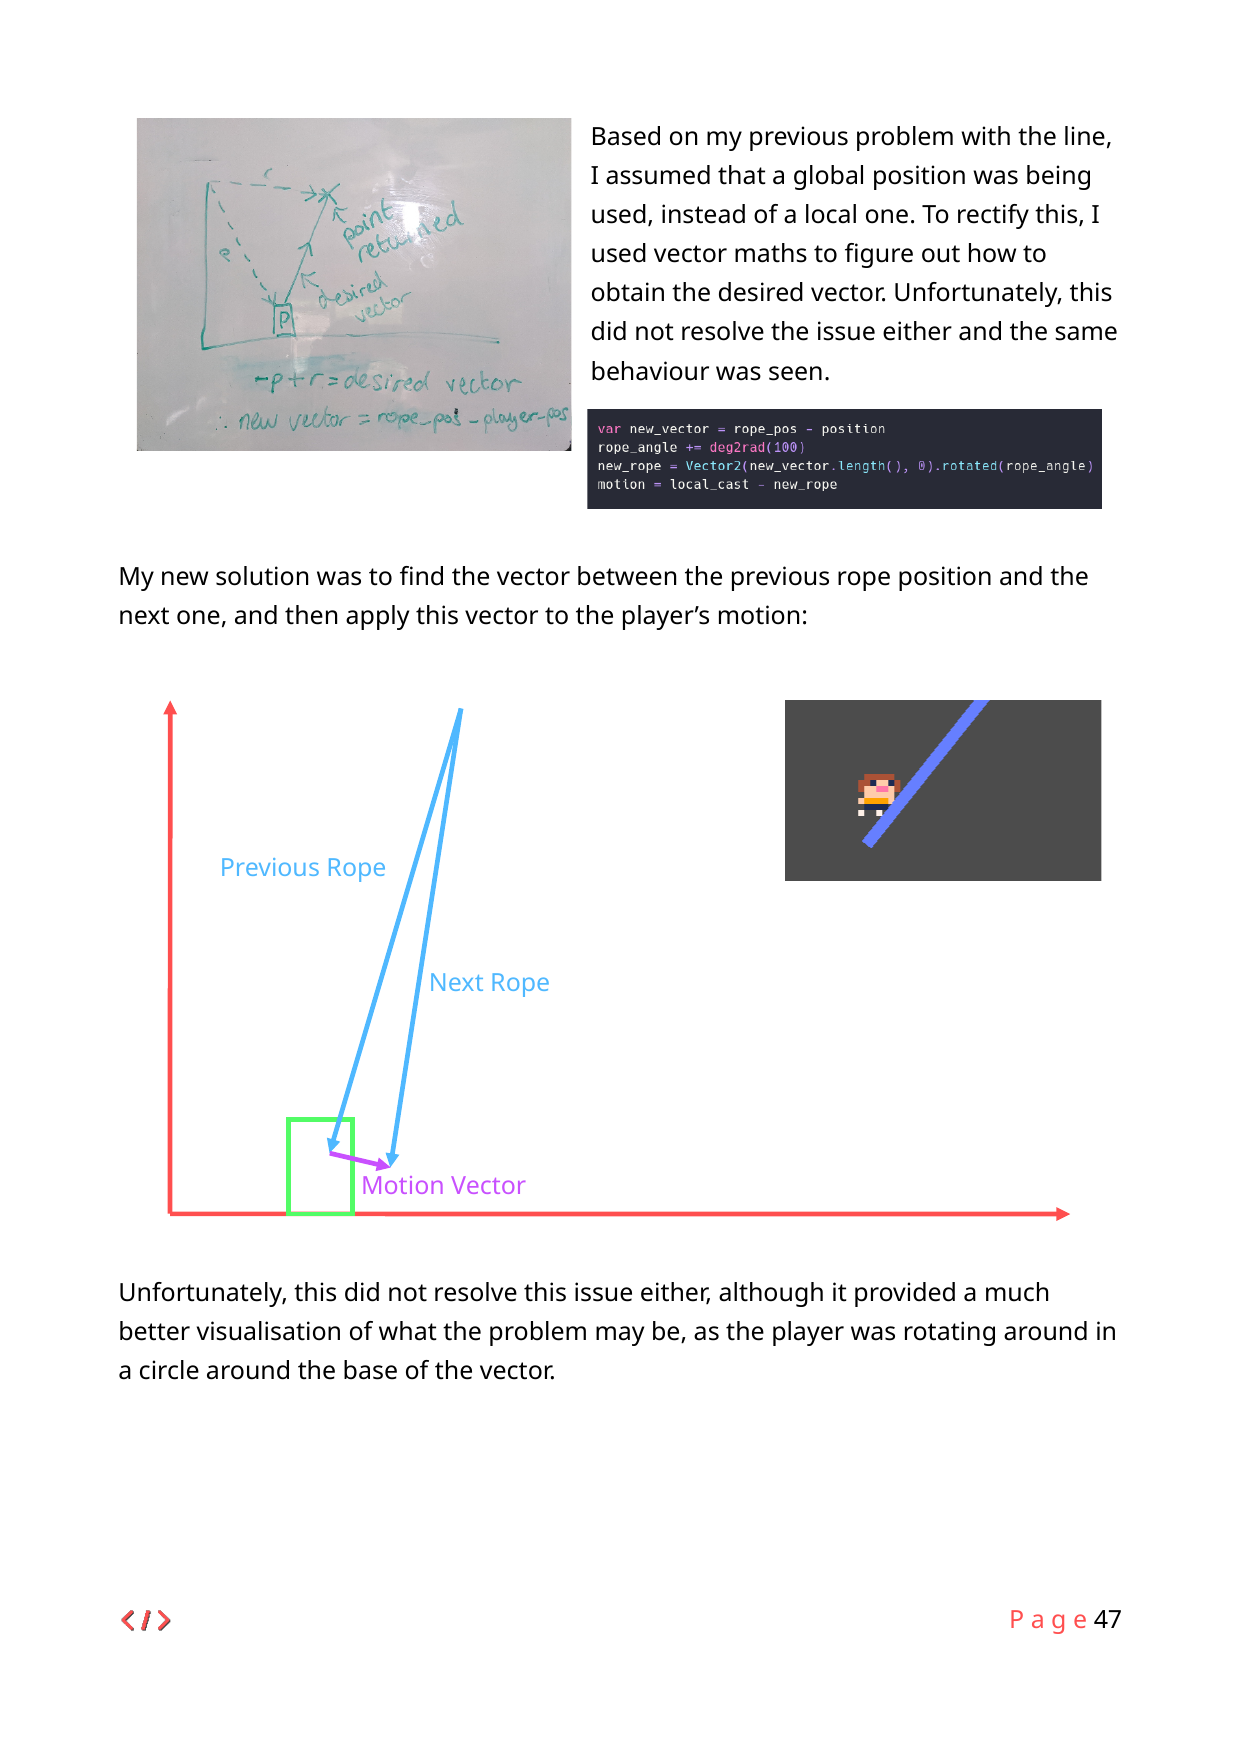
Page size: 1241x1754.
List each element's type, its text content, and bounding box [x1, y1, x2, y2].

text Motion Vector [361, 1167, 558, 1201]
text Based on my previous problem with the line, I assumed that a global position was being used, instead of a local one. To rectify this, I used vector maths to figure out how to obtain the desired vector. Unfortunately, this did not resolve the issue either and the same behaviour was seen. [572, 118, 1122, 387]
picture [136, 118, 572, 451]
text My new solution was to find the vector between the previous rope position and the next one, and then apply this vector to the player’s motion: [118, 407, 1122, 632]
picture [116, 1591, 175, 1649]
text Previous Rope [219, 849, 417, 883]
text Next Rope [429, 965, 626, 999]
picture [809, 725, 1104, 883]
text Unfortunately, this did not resolve this issue either, although it provided a much better visualisation of what the problem may be, as the player was rotating around in a circle around the base of the vector. [118, 651, 1122, 1387]
picture [612, 429, 1104, 510]
